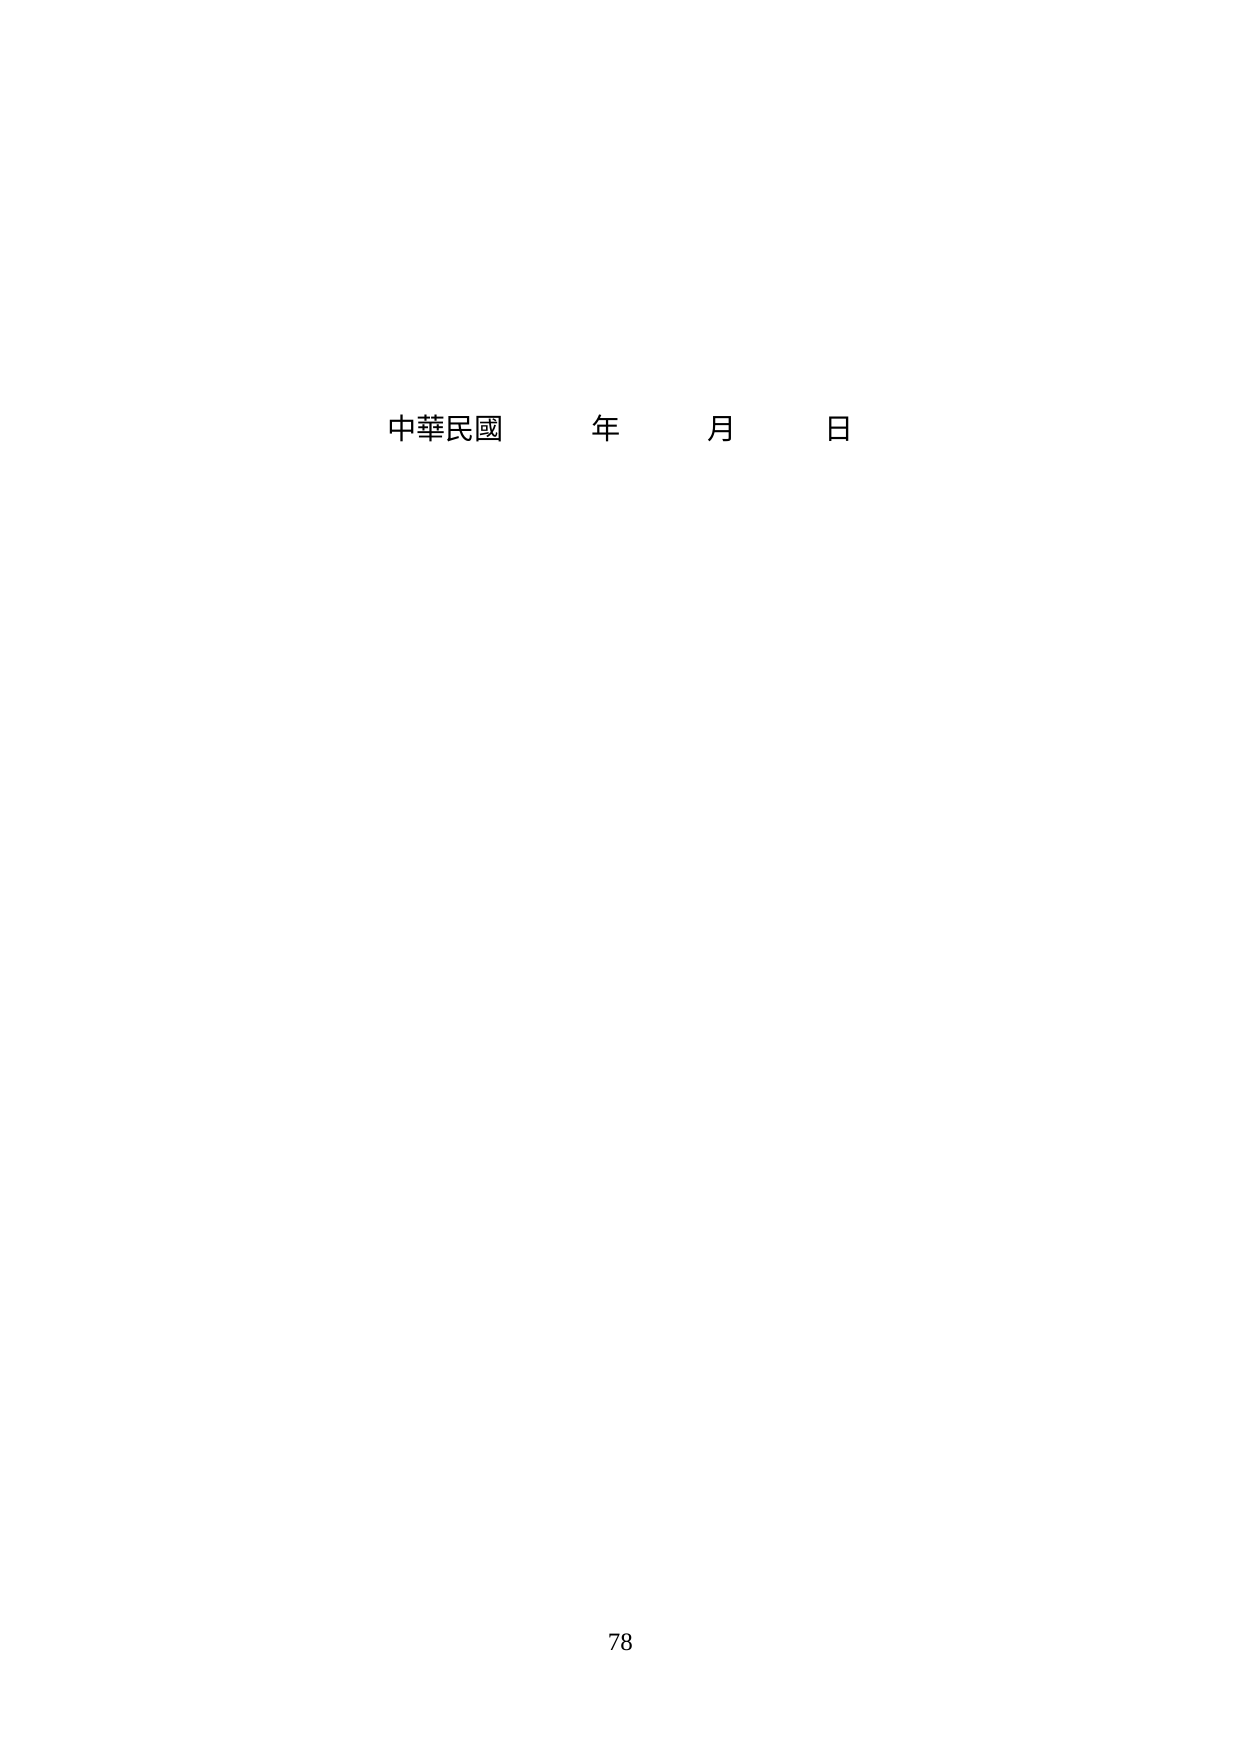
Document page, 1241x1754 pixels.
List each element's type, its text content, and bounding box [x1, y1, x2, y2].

text 中華民國 年 月 日 [89, 389, 1152, 464]
